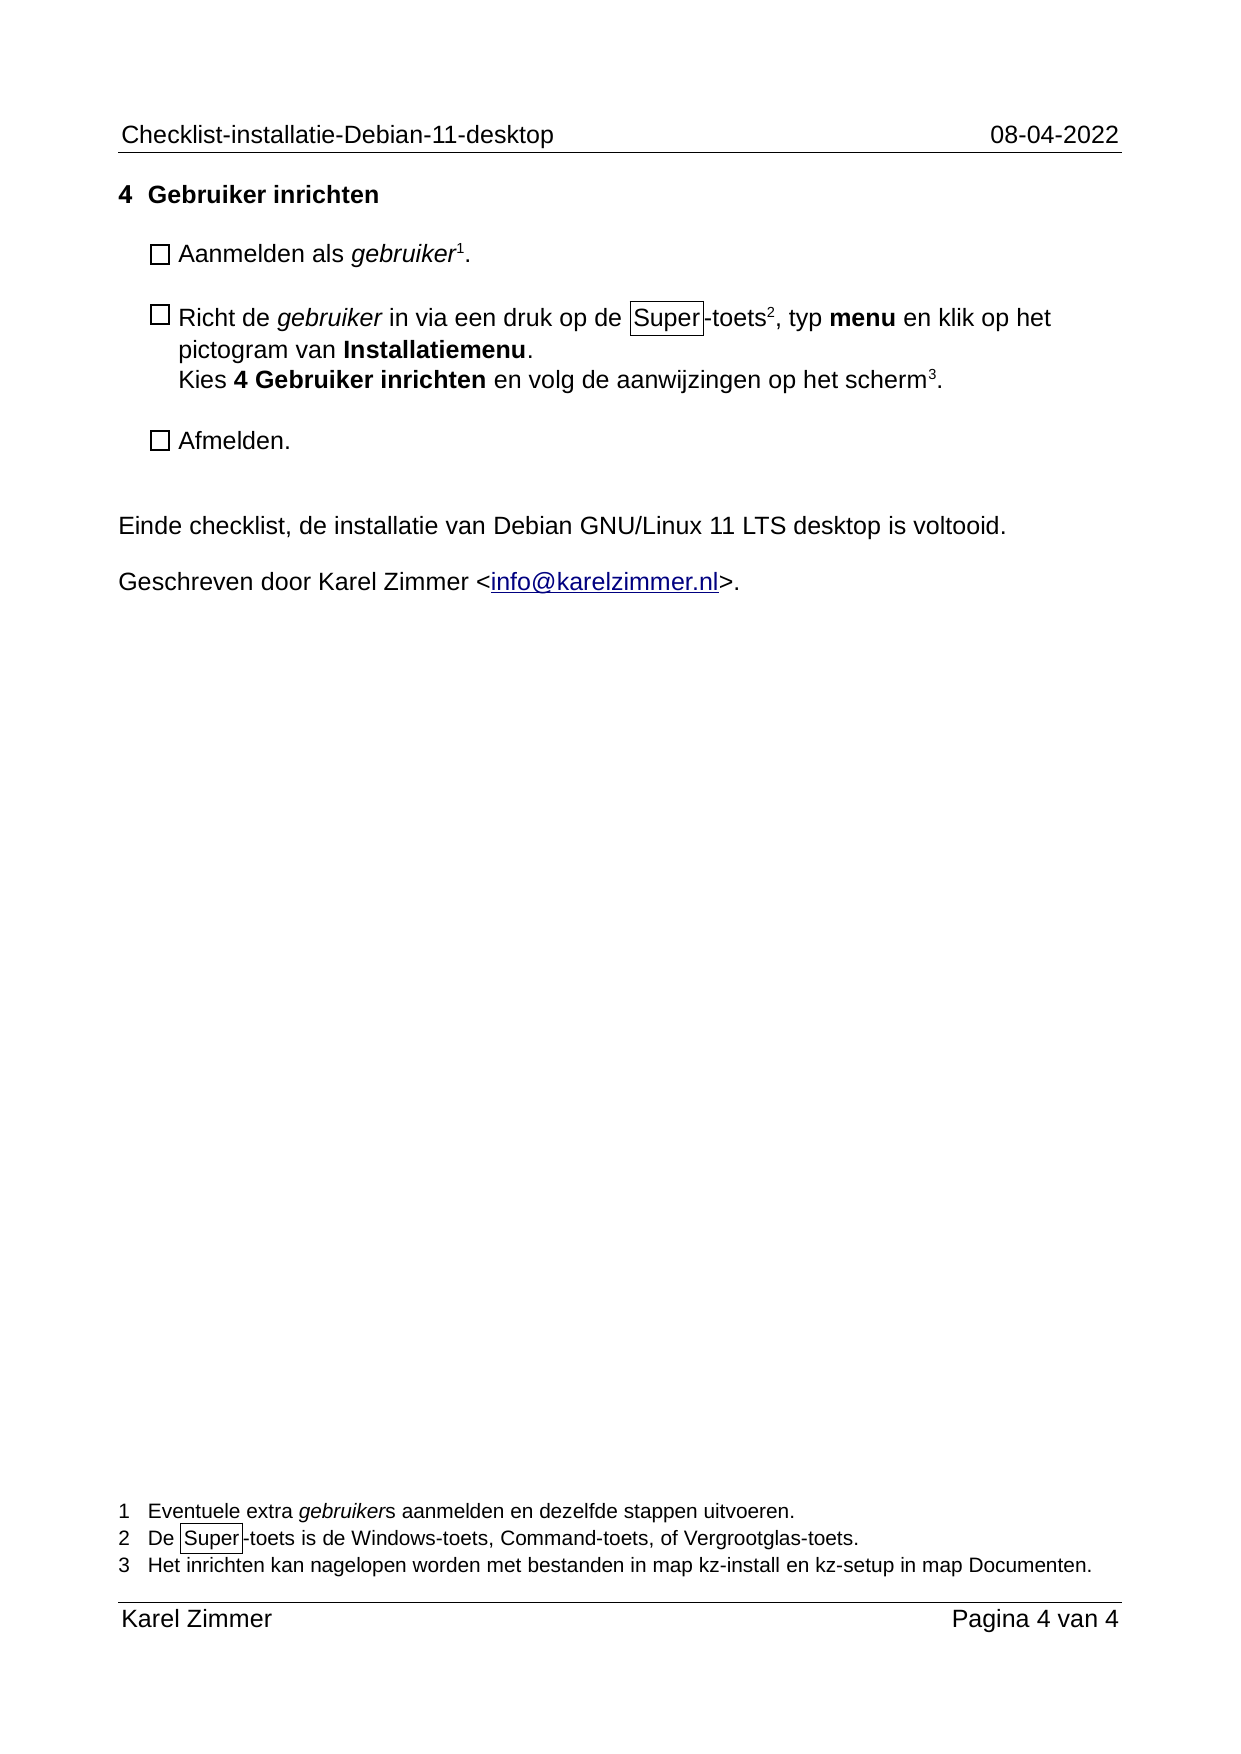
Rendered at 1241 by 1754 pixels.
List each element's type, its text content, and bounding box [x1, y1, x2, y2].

table_cell [141, 300, 177, 365]
text Geschreven door Karel Zimmer <info@karelzimmer.nl>. [118, 568, 1122, 596]
table_cell Kies 4 Gebruiker inrichten en volg de aanwijzingen op het scherm. [177, 365, 1122, 395]
table_cell Afmelden. [177, 426, 1122, 456]
table_header Aanmelden als gebruiker. [177, 239, 1122, 269]
table_cell [177, 395, 1122, 426]
table_cell Richt de gebruiker in via een druk op de Super-toets, typ menu en klik op het pictogram van Installatiemenu. [177, 300, 1122, 365]
table_header [141, 239, 177, 269]
table_cell [141, 395, 177, 426]
list Gebruiker inrichten [118, 177, 1122, 211]
table_cell [177, 269, 1122, 300]
table_cell [141, 426, 177, 456]
table_cell [141, 269, 177, 300]
table_cell [141, 365, 177, 395]
text Einde checklist, de installatie van Debian GNU/Linux 11 LTS desktop is voltooid. [118, 512, 1122, 540]
